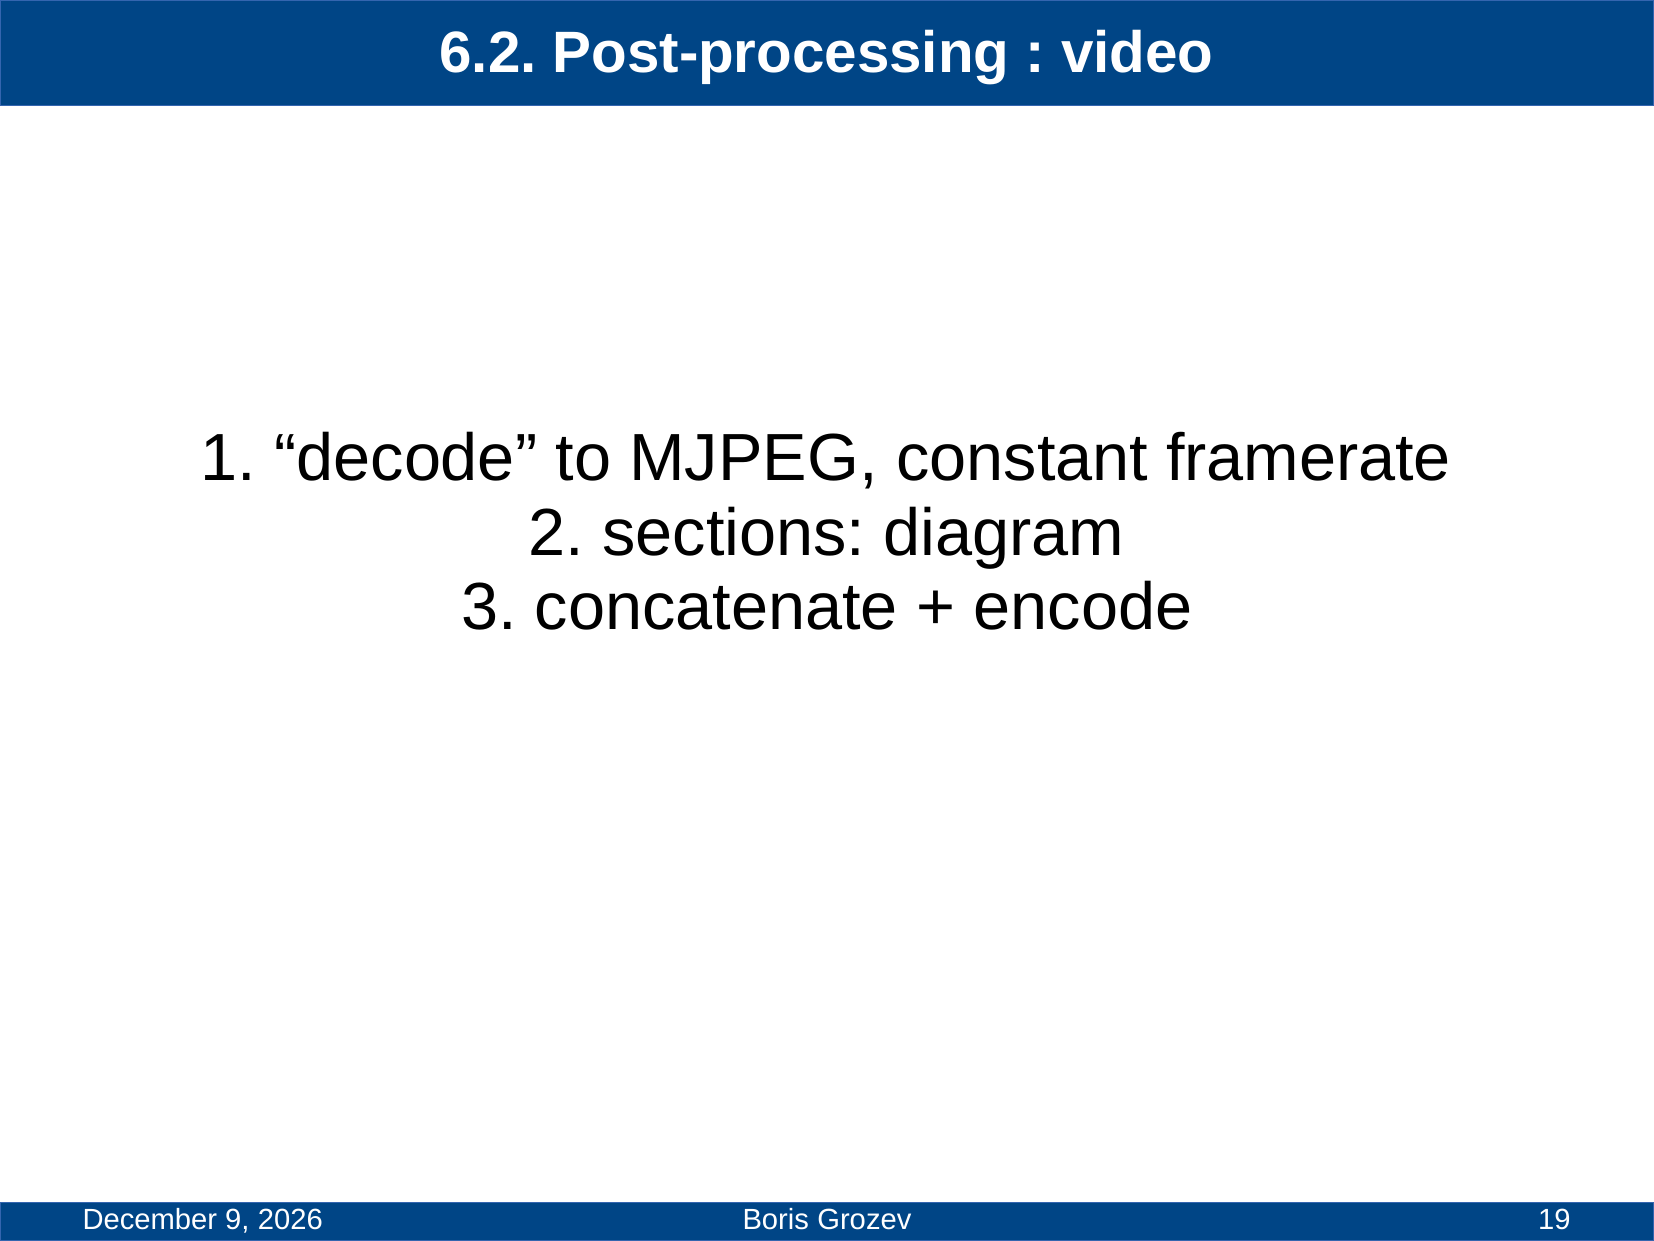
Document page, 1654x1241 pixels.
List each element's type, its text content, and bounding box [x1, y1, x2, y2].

subtitle 1. “decode” to MJPEG, constant framerate 2. sections: diagram 3. concatenate + encode [82, 135, 1571, 855]
title 6.2. Post-processing : video [0, 0, 1654, 106]
